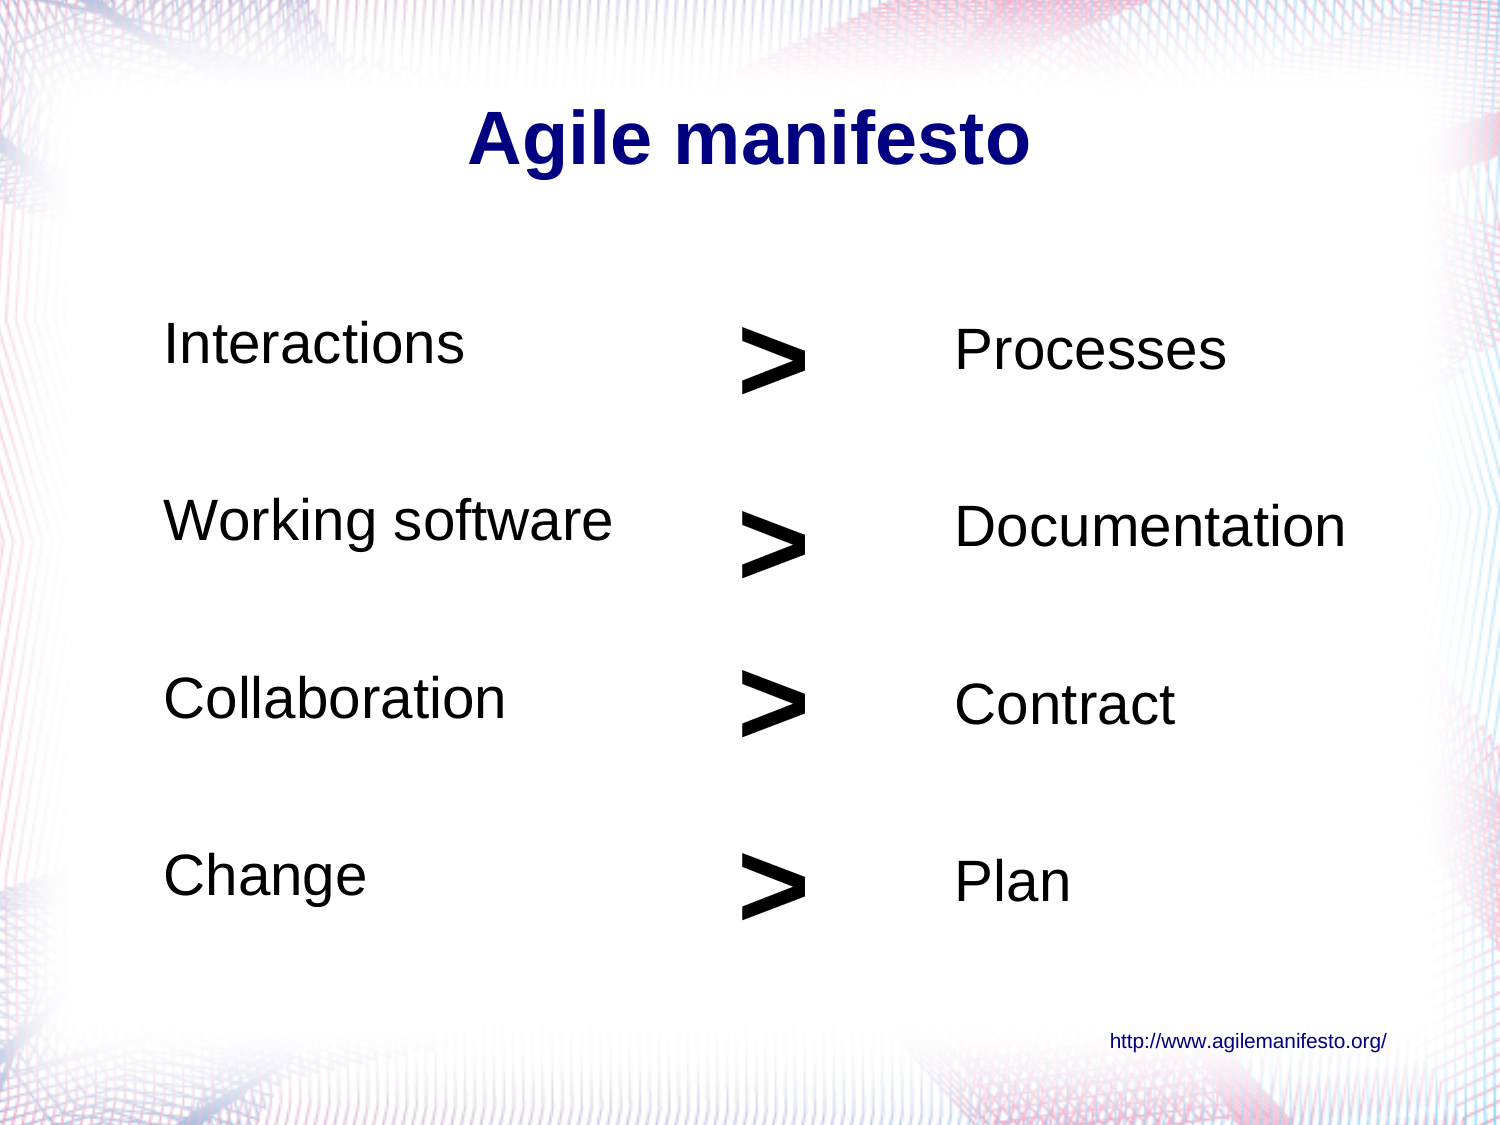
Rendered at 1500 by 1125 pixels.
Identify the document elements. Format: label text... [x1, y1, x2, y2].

text_box http://www.agilemanifesto.org/ [1095, 1020, 1456, 1066]
list Interactions Working software Collaboration Change [92, 310, 708, 909]
text_box > [722, 613, 826, 778]
picture [0, 0, 1500, 1125]
list Processes Documentation Contract Plan [884, 316, 1500, 914]
text_box > [722, 796, 826, 962]
title Agile manifesto [75, 44, 1425, 233]
text_box > [722, 270, 826, 436]
text_box > [722, 453, 826, 613]
